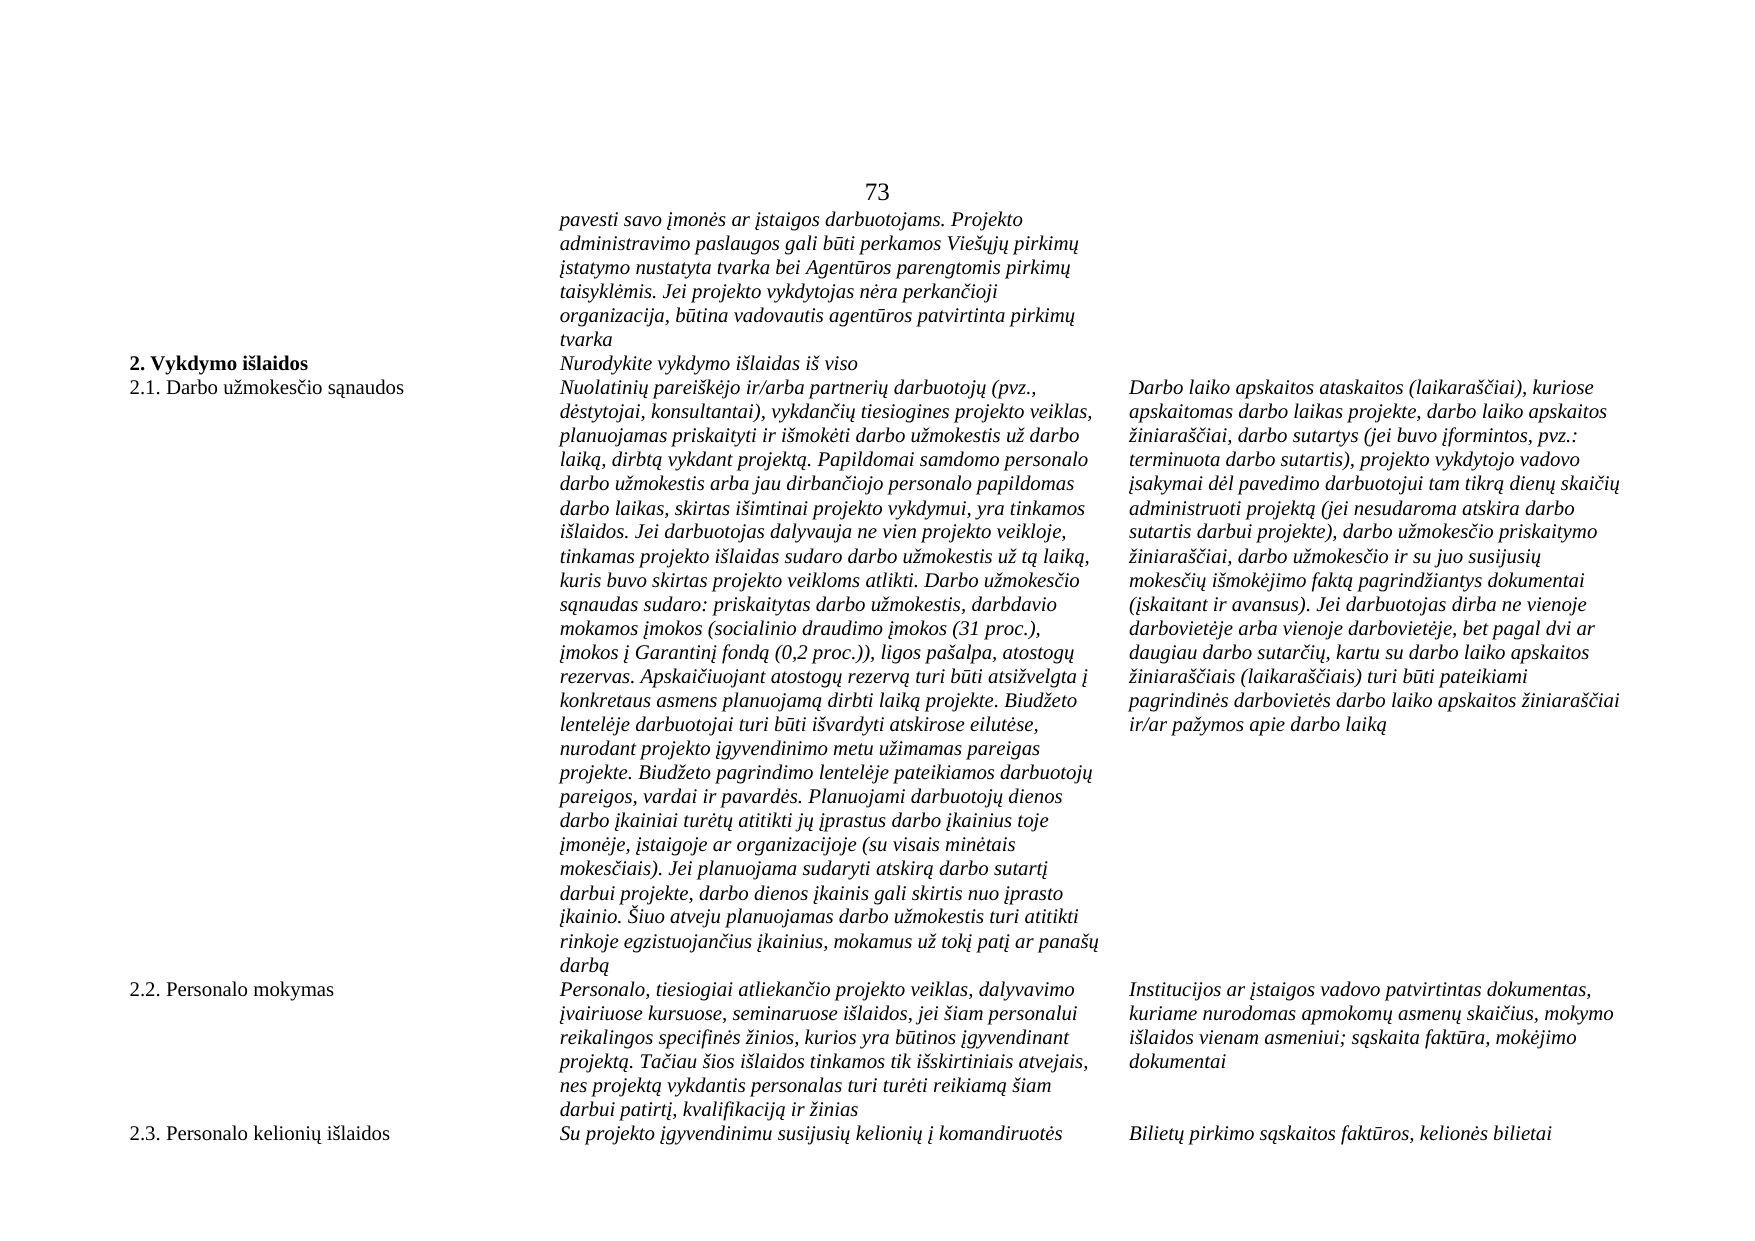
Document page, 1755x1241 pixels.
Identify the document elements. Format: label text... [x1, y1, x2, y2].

table_cell Bilietų pirkimo sąskaitos faktūros, kelionės bilietai [1118, 1121, 1636, 1145]
table_cell 2.2. Personalo mokymas [118, 977, 548, 1121]
table_cell 2.3. Personalo kelionių išlaidos [118, 1121, 548, 1145]
table_cell Nurodykite vykdymo išlaidas iš viso [548, 351, 1118, 375]
table_cell pavesti savo įmonės ar įstaigos darbuotojams. Projekto administravimo paslaugos gali būti perkamos Viešųjų pirkimų įstatymo nustatyta tvarka bei Agentūros parengtomis pirkimų taisyklėmis. Jei projekto vykdytojas nėra perkančioji organizacija, būtina vadovautis agentūros patvirtinta pirkimų tvarka [548, 207, 1118, 351]
table_cell Nuolatinių pareiškėjo ir/arba partnerių darbuotojų (pvz., dėstytojai, konsultantai), vykdančių tiesiogines projekto veiklas, planuojamas priskaityti ir išmokėti darbo užmokestis už darbo laiką, dirbtą vykdant projektą. Papildomai samdomo personalo darbo užmokestis arba jau dirbančiojo personalo papildomas darbo laikas, skirtas išimtinai projekto vykdymui, yra tinkamos išlaidos. Jei darbuotojas dalyvauja ne vien projekto veikloje, tinkamas projekto išlaidas sudaro darbo užmokestis už tą laiką, kuris buvo skirtas projekto veikloms atlikti. Darbo užmokesčio sąnaudas sudaro: priskaitytas darbo užmokestis, darbdavio mokamos įmokos (socialinio draudimo įmokos (31 proc.), įmokos į Garantinį fondą (0,2 proc.)), ligos pašalpa, atostogų rezervas. Apskaičiuojant atostogų rezervą turi būti atsižvelgta į konkretaus asmens planuojamą dirbti laiką projekte. Biudžeto lentelėje darbuotojai turi būti išvardyti atskirose eilutėse, nurodant projekto įgyvendinimo metu užimamas pareigas projekte. Biudžeto pagrindimo lentelėje pateikiamos darbuotojų pareigos, vardai ir pavardės. Planuojami darbuotojų dienos darbo įkainiai turėtų atitikti jų įprastus darbo įkainius toje įmonėje, įstaigoje ar organizacijoje (su visais minėtais mokesčiais). Jei planuojama sudaryti atskirą darbo sutartį darbui projekte, darbo dienos įkainis gali skirtis nuo įprasto įkainio. Šiuo atveju planuojamas darbo užmokestis turi atitikti rinkoje egzistuojančius įkainius, mokamus už tokį patį ar panašų darbą [548, 375, 1118, 977]
table_cell Institucijos ar įstaigos vadovo patvirtintas dokumentas, kuriame nurodomas apmokomų asmenų skaičius, mokymo išlaidos vienam asmeniui; sąskaita faktūra, mokėjimo dokumentai [1118, 977, 1636, 1121]
table_cell Personalo, tiesiogiai atliekančio projekto veiklas, dalyvavimo įvairiuose kursuose, seminaruose išlaidos, jei šiam personalui reikalingos specifinės žinios, kurios yra būtinos įgyvendinant projektą. Tačiau šios išlaidos tinkamos tik išskirtiniais atvejais, nes projektą vykdantis personalas turi turėti reikiamą šiam darbui patirtį, kvalifikaciją ir žinias [548, 977, 1118, 1121]
table_cell 2.1. Darbo užmokesčio sąnaudos [118, 375, 548, 977]
table_cell [1118, 351, 1636, 375]
table_cell Darbo laiko apskaitos ataskaitos (laikaraščiai), kuriose apskaitomas darbo laikas projekte, darbo laiko apskaitos žiniaraščiai, darbo sutartys (jei buvo įformintos, pvz.: terminuota darbo sutartis), projekto vykdytojo vadovo įsakymai dėl pavedimo darbuotojui tam tikrą dienų skaičių administruoti projektą (jei nesudaroma atskira darbo sutartis darbui projekte), darbo užmokesčio priskaitymo žiniaraščiai, darbo užmokesčio ir su juo susijusių mokesčių išmokėjimo faktą pagrindžiantys dokumentai (įskaitant ir avansus). Jei darbuotojas dirba ne vienoje darbovietėje arba vienoje darbovietėje, bet pagal dvi ar daugiau darbo sutarčių, kartu su darbo laiko apskaitos žiniaraščiais (laikaraščiais) turi būti pateikiami pagrindinės darbovietės darbo laiko apskaitos žiniaraščiai ir/ar pažymos apie darbo laiką [1118, 375, 1636, 977]
table_cell [118, 207, 548, 351]
table_cell Su projekto įgyvendinimu susijusių kelionių į komandiruotės [548, 1121, 1118, 1145]
table_cell [1118, 207, 1636, 351]
table_cell 2. Vykdymo išlaidos [118, 351, 548, 375]
